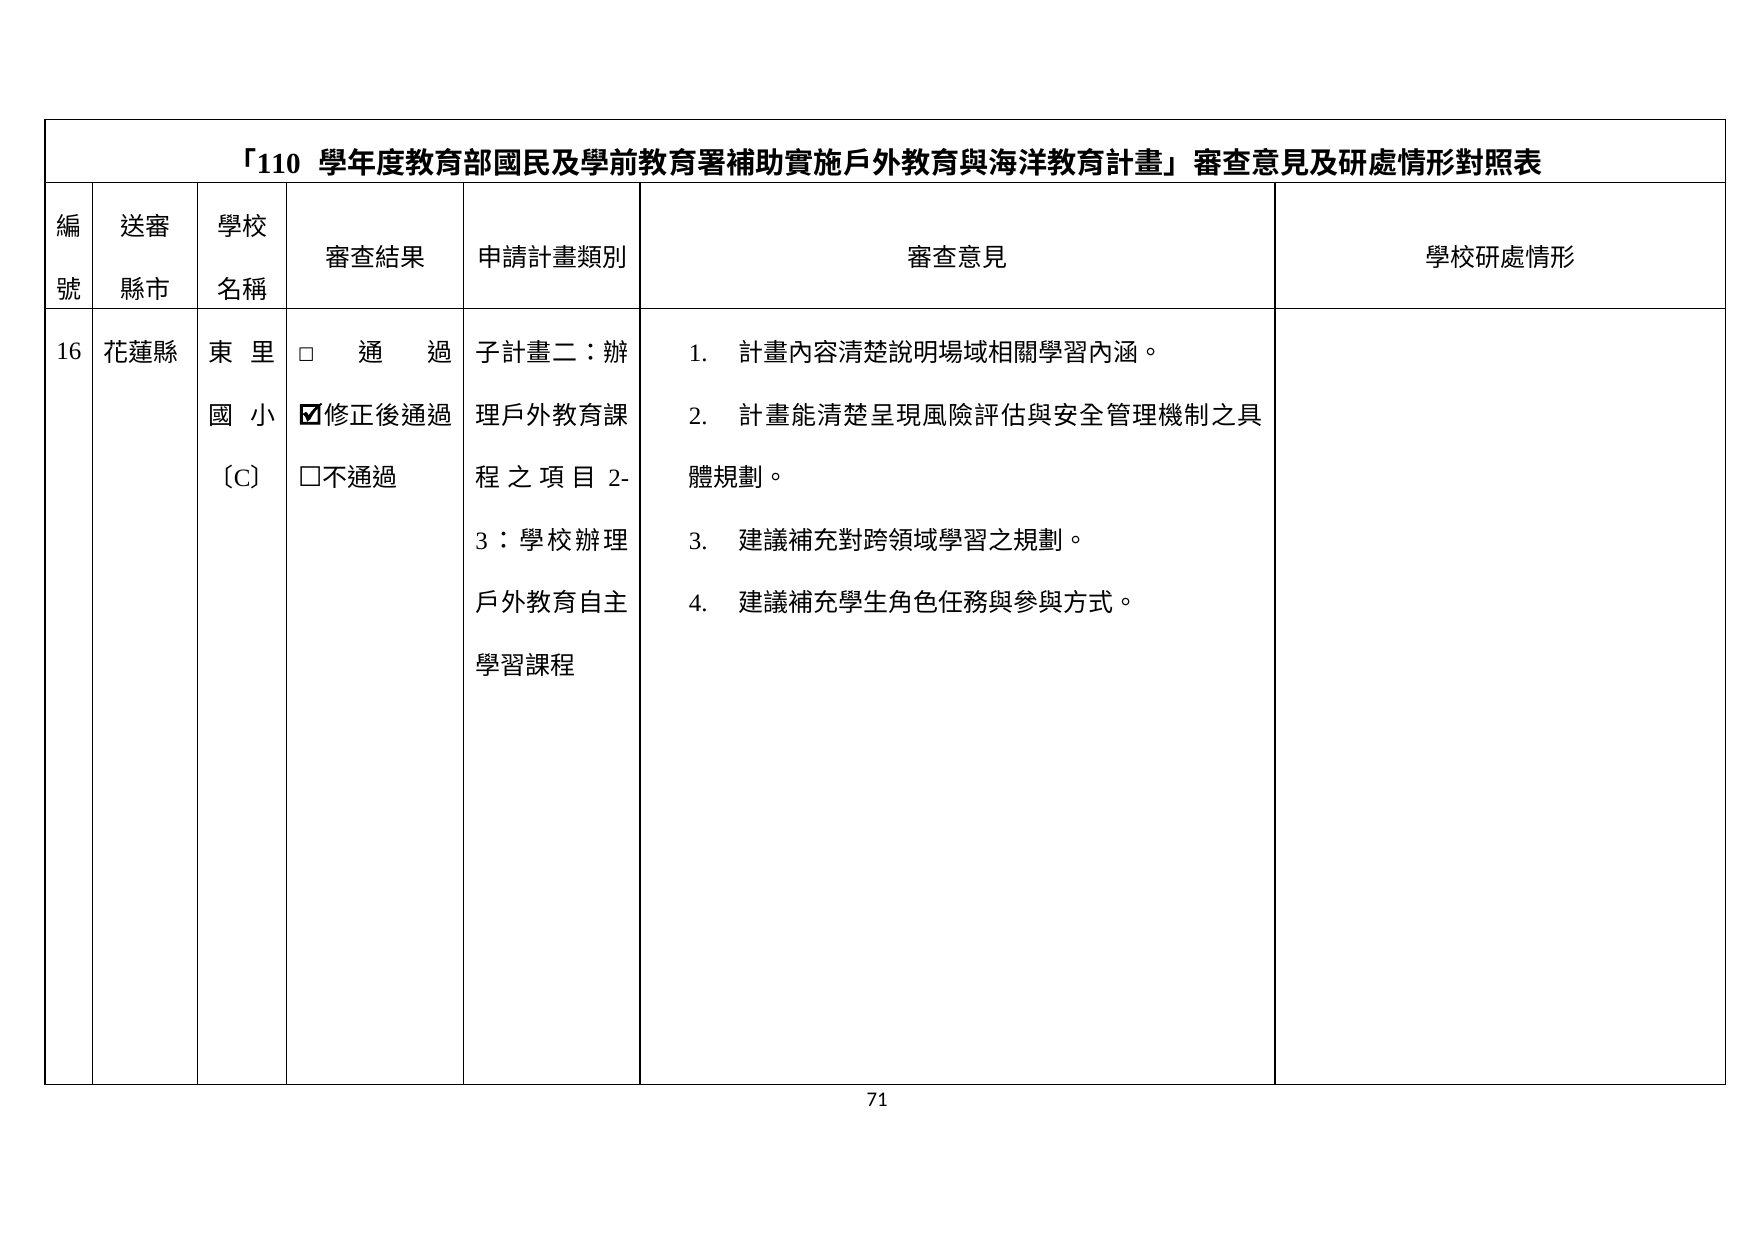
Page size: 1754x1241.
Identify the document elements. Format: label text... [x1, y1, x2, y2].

table_cell 審查意見 [641, 183, 1274, 308]
table_cell 送審 縣市 [93, 183, 197, 308]
table_cell 子計畫二：辦理戶外教育課程之項目2-3：學校辦理戶外教育自主學習課程 [464, 309, 639, 1084]
table_cell 16 [46, 309, 92, 1084]
table_cell 花蓮縣 [93, 309, 197, 1084]
table_cell 東里國小〔C〕 [198, 309, 286, 1084]
table_cell ☐通過 修正後通過 ☐不通過 [287, 309, 463, 1084]
table_header 「110 學年度教育部國民及學前教育署補助實施戶外教育與海洋教育計畫」審查意見及研處情形對照表 [46, 120, 1725, 182]
table_cell 編 號 [46, 183, 92, 308]
table_cell 計畫內容清楚說明場域相關學習內涵。 計畫能清楚呈現風險評估與安全管理機制之具體規劃。 建議補充對跨領域學習之規劃。 建議補充學生角色任務與參與方式。 [641, 309, 1274, 1084]
table_cell 審查結果 [287, 183, 463, 308]
table_cell 學校研處情形 [1276, 183, 1725, 308]
table_cell 申請計畫類別 [464, 183, 639, 308]
table_cell [1276, 309, 1725, 1084]
table_cell 學校名稱 [198, 183, 286, 308]
